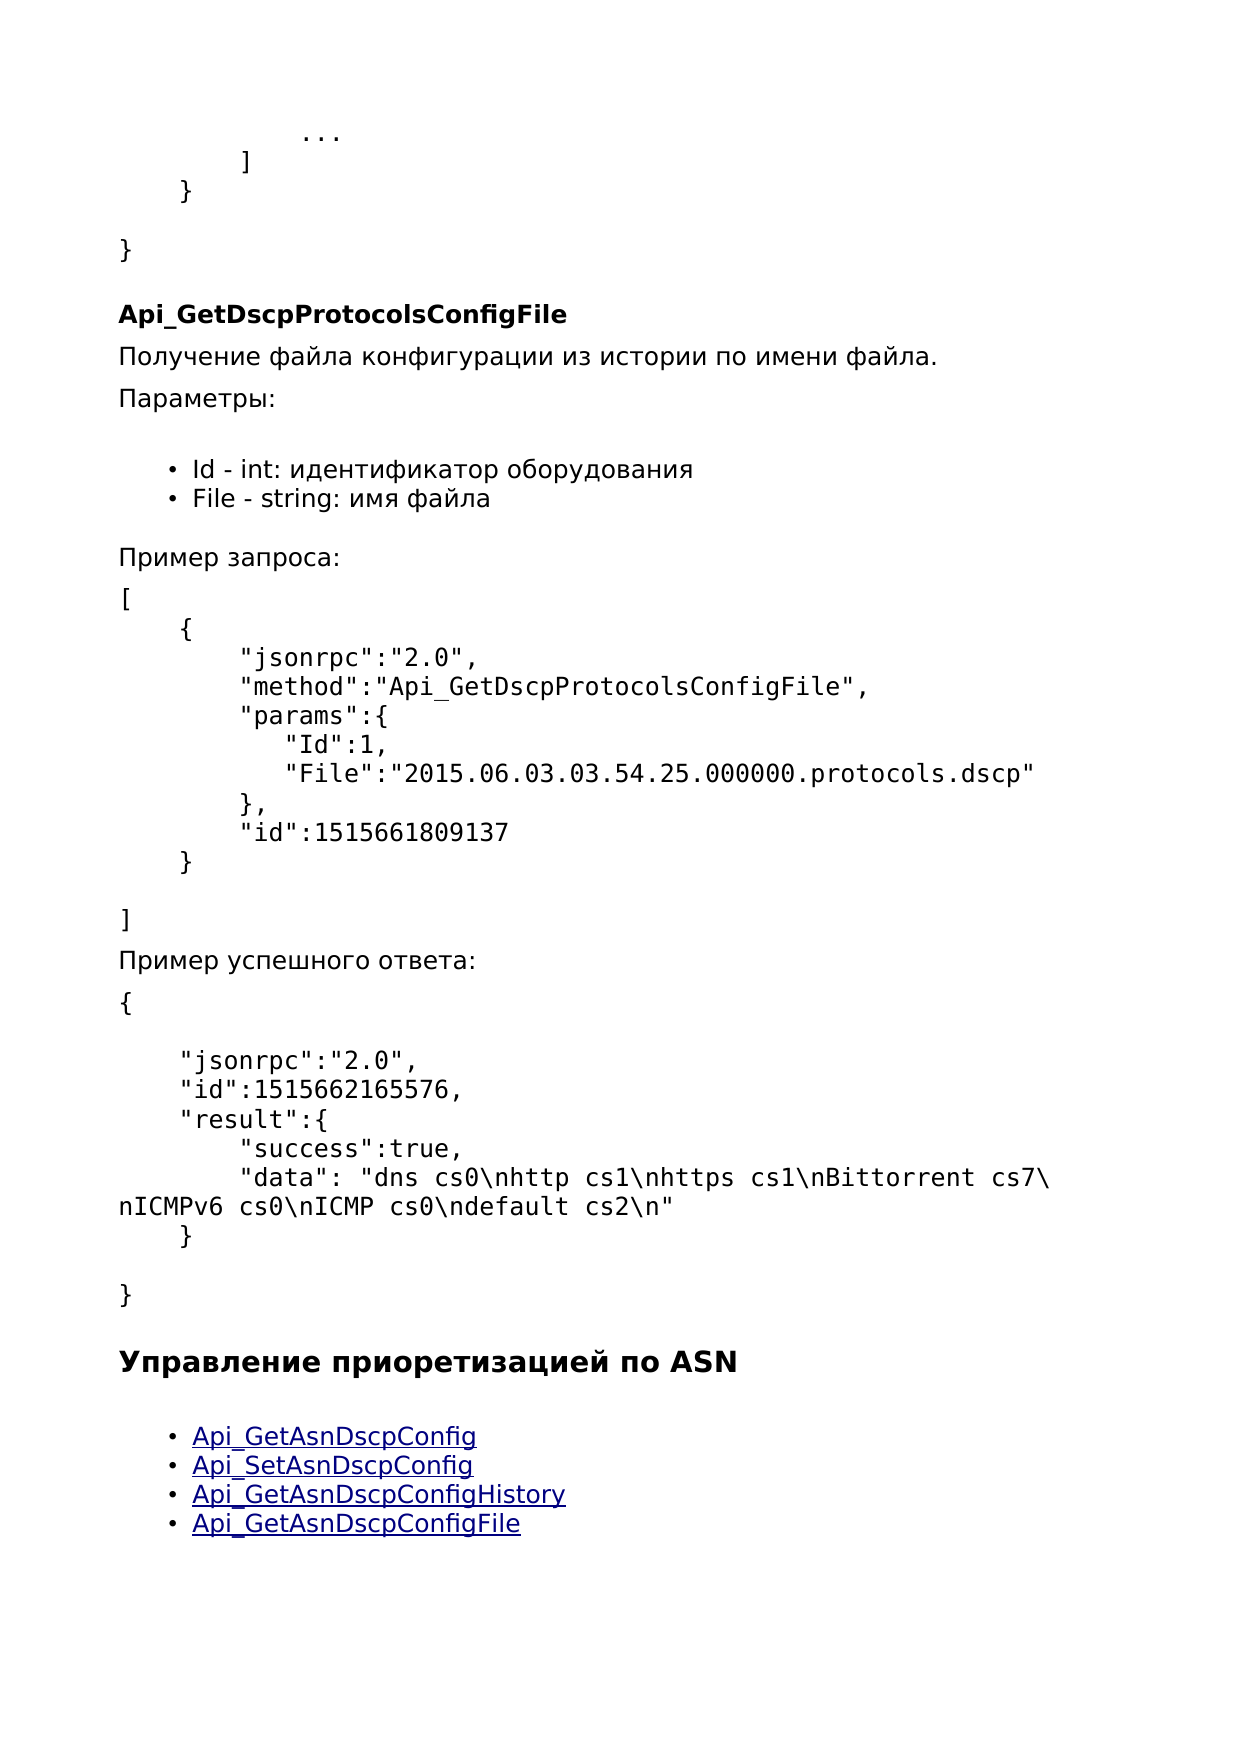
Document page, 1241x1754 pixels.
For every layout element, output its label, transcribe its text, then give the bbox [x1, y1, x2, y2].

text { "jsonrpc":"2.0", "id":1515662165576, "result":{ "success":true, "data": "dns cs0\nhttp cs1\nhttps cs1\nBittorrent cs7\nICMPv6 cs0\nICMP cs0\ndefault cs2\n" } } [118, 988, 1122, 1309]
text Пример успешного ответа: [118, 946, 1122, 976]
list File - string: имя файла [177, 484, 1122, 513]
subtitle Управление приоретизацией по ASN [118, 1346, 1122, 1380]
list Api_GetAsnDscpConfigHistory [177, 1480, 1122, 1509]
text Параметры: [118, 384, 1122, 413]
text ... ] } } [118, 118, 1122, 264]
list Id - int: идентификатор оборудования [177, 455, 1122, 484]
text [ { "jsonrpc":"2.0", "method":"Api_GetDscpProtocolsConfigFile", "params":{ "Id":1, "File":"2015.06.03.03.54.25.000000.protocols.dscp" }, "id":1515661809137 } ] [118, 585, 1122, 935]
text Получение файла конфигурации из истории по имени файла. [118, 342, 1122, 372]
list Api_GetAsnDscpConfig [177, 1422, 1122, 1451]
list Api_SetAsnDscpConfig [177, 1451, 1122, 1480]
text Пример запроса: [118, 543, 1122, 572]
list Api_GetAsnDscpConfigFile [177, 1509, 1122, 1538]
subtitle Api_GetDscpProtocolsConfigFile [118, 301, 1122, 330]
